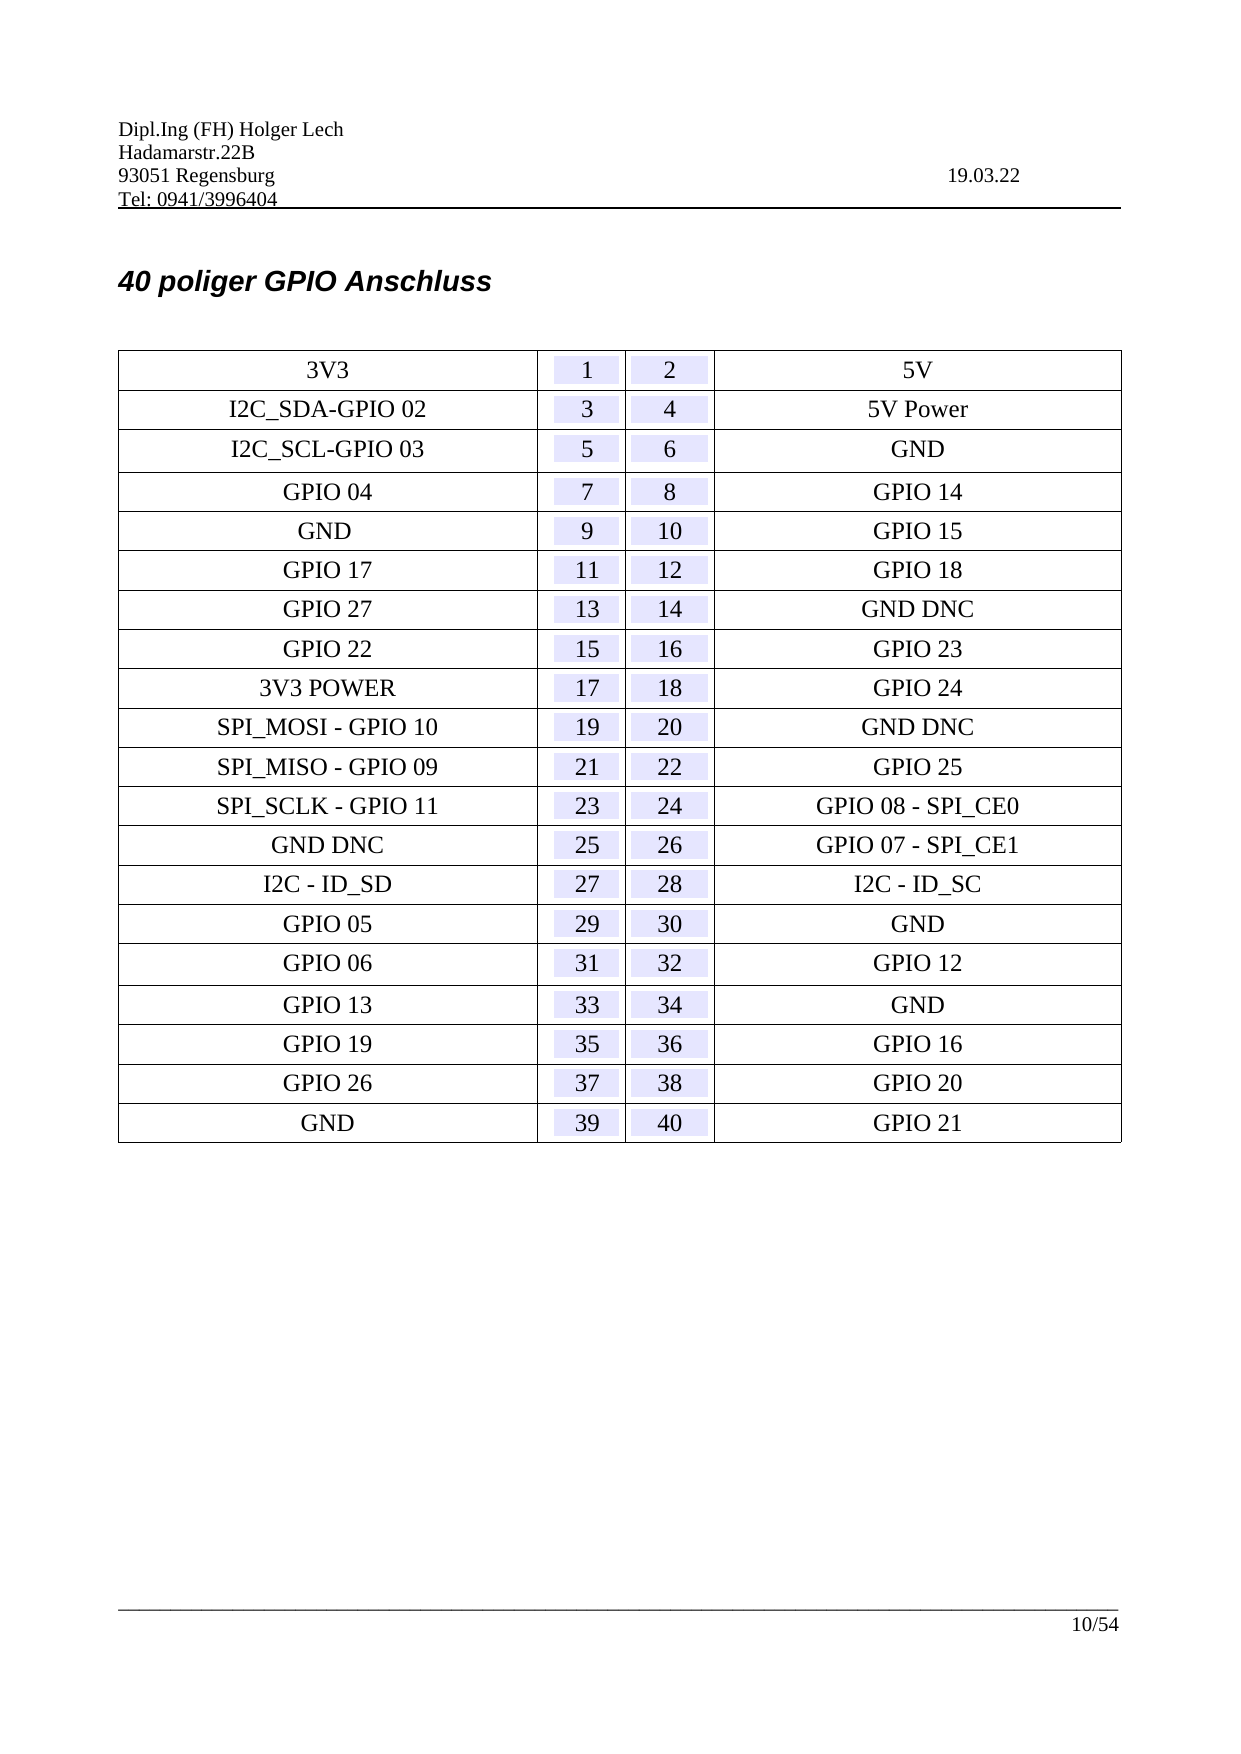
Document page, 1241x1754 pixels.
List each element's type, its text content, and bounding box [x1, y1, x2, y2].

table_cell I2C - ID_SC [715, 866, 1121, 904]
table_cell 28 [626, 866, 714, 904]
table_cell 11 [538, 551, 625, 590]
table_cell 33 [538, 986, 625, 1024]
table_cell 16 [626, 630, 714, 668]
table_cell GPIO 05 [119, 905, 537, 943]
table_cell GPIO 20 [715, 1065, 1121, 1103]
table_cell 39 [538, 1104, 625, 1142]
table_cell 7 [538, 473, 625, 511]
table_header 3V3 [119, 351, 537, 390]
table_cell 24 [626, 787, 714, 825]
table_cell 9 [538, 512, 625, 550]
table_cell 22 [626, 748, 714, 786]
table_cell GPIO 25 [715, 748, 1121, 786]
table_header 1 [538, 351, 625, 390]
table_cell GPIO 08 - SPI_CE0 [715, 787, 1121, 825]
table_cell 5 [538, 430, 625, 472]
table_cell GPIO 04 [119, 473, 537, 511]
table_cell GND DNC [715, 591, 1121, 629]
table_cell 3 [538, 391, 625, 429]
table_header 2 [626, 351, 714, 390]
table_cell 30 [626, 905, 714, 943]
table_cell GPIO 16 [715, 1025, 1121, 1063]
table_cell 15 [538, 630, 625, 668]
table_cell 34 [626, 986, 714, 1024]
table_cell 27 [538, 866, 625, 904]
table_cell GPIO 26 [119, 1065, 537, 1103]
table_cell 37 [538, 1065, 625, 1103]
table_cell GND DNC [715, 709, 1121, 747]
table_cell GND [119, 1104, 537, 1142]
table_cell 17 [538, 669, 625, 707]
subtitle 40 poliger GPIO Anschluss [118, 265, 1122, 298]
table_cell 21 [538, 748, 625, 786]
table_cell GPIO 12 [715, 944, 1121, 985]
table_cell 35 [538, 1025, 625, 1063]
table_cell 31 [538, 944, 625, 985]
table_cell GND [715, 905, 1121, 943]
table_cell 20 [626, 709, 714, 747]
table_cell 6 [626, 430, 714, 472]
table_cell 32 [626, 944, 714, 985]
table_cell 29 [538, 905, 625, 943]
table_cell GPIO 07 - SPI_CE1 [715, 826, 1121, 864]
table_cell GND [715, 430, 1121, 472]
table_cell SPI_MISO - GPIO 09 [119, 748, 537, 786]
table_cell 13 [538, 591, 625, 629]
table_cell 8 [626, 473, 714, 511]
table_cell I2C - ID_SD [119, 866, 537, 904]
table_cell 12 [626, 551, 714, 590]
table_cell 23 [538, 787, 625, 825]
table_cell GPIO 19 [119, 1025, 537, 1063]
table_cell 26 [626, 826, 714, 864]
table_cell GPIO 17 [119, 551, 537, 590]
table_cell I2C_SDA-GPIO 02 [119, 391, 537, 429]
table_cell GND [715, 986, 1121, 1024]
table_cell SPI_SCLK - GPIO 11 [119, 787, 537, 825]
table_cell GPIO 21 [715, 1104, 1121, 1142]
table_cell GND DNC [119, 826, 537, 864]
table_cell 10 [626, 512, 714, 550]
table_cell 3V3 POWER [119, 669, 537, 707]
table_cell 18 [626, 669, 714, 707]
table_cell GPIO 18 [715, 551, 1121, 590]
table_cell GPIO 22 [119, 630, 537, 668]
table_cell 4 [626, 391, 714, 429]
table_cell 5V Power [715, 391, 1121, 429]
table_cell SPI_MOSI - GPIO 10 [119, 709, 537, 747]
table_cell 14 [626, 591, 714, 629]
table_cell GND [119, 512, 537, 550]
table_cell GPIO 23 [715, 630, 1121, 668]
table_cell 40 [626, 1104, 714, 1142]
table_cell 38 [626, 1065, 714, 1103]
table_cell GPIO 15 [715, 512, 1121, 550]
table_cell 19 [538, 709, 625, 747]
table_header 5V [715, 351, 1121, 390]
table_cell GPIO 27 [119, 591, 537, 629]
table_cell I2C_SCL-GPIO 03 [119, 430, 537, 472]
table_cell GPIO 24 [715, 669, 1121, 707]
table_cell GPIO 13 [119, 986, 537, 1024]
table_cell GPIO 14 [715, 473, 1121, 511]
table_cell 36 [626, 1025, 714, 1063]
table_cell GPIO 06 [119, 944, 537, 985]
table_cell 25 [538, 826, 625, 864]
